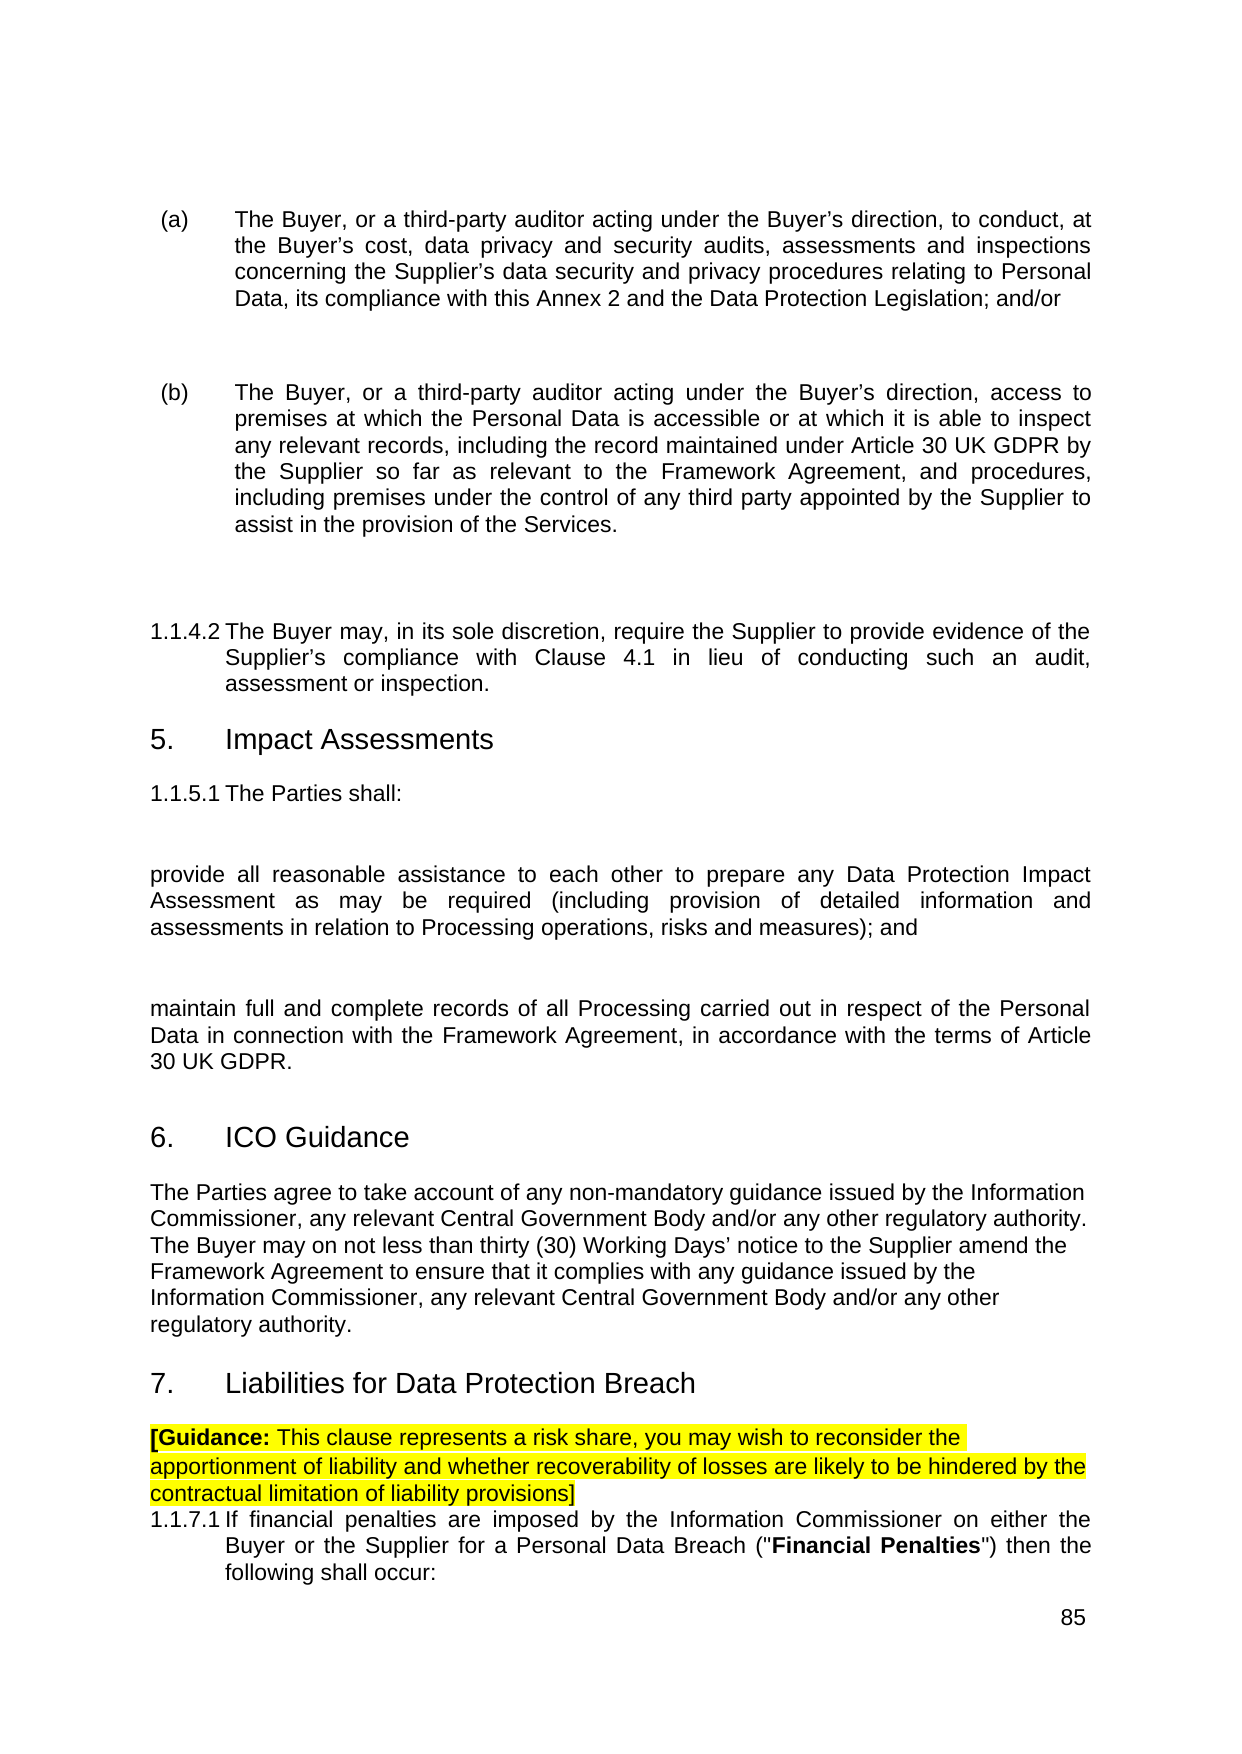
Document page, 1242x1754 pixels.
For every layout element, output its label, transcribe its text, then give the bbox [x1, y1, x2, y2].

list The Buyer may, in its sole discretion, require the Supplier to provide evidence of the Supplier’s compliance with Clause 4.1 in lieu of conducting such an audit, assessment or inspection. [150, 618, 1092, 697]
list If financial penalties are imposed by the Information Commissioner on either the Buyer or the Supplier for a Personal Data Breach ("Financial Penalties") then the following shall occur: [150, 1506, 1092, 1585]
subtitle maintain full and complete records of all Processing carried out in respect of the Personal Data in connection with the Framework Agreement, in accordance with the terms of Article 30 UK GDPR. [150, 995, 1092, 1074]
list Impact Assessments [150, 722, 1092, 755]
list The Buyer, or a third-party auditor acting under the Buyer’s direction, to conduct, at the Buyer’s cost, data privacy and security audits, assessments and inspections concerning the Supplier’s data security and privacy procedures relating to Personal Data, its compliance with this Annex 2 and the Data Protection Legislation; and/or [160, 206, 1092, 311]
list The Parties shall: [150, 780, 1092, 807]
list Liabilities for Data Protection Breach [150, 1366, 1092, 1399]
subtitle The Parties agree to take account of any non-mandatory guidance issued by the Information Commissioner, any relevant Central Government Body and/or any other regulatory authority. The Buyer may on not less than thirty (30) Working Days’ notice to the Supplier amend the Framework Agreement to ensure that it complies with any guidance issued by the Information Commissioner, any relevant Central Government Body and/or any other regulatory authority. [150, 1179, 1092, 1337]
list The Buyer, or a third-party auditor acting under the Buyer’s direction, access to premises at which the Personal Data is accessible or at which it is able to inspect any relevant records, including the record maintained under Article 30 UK GDPR by the Supplier so far as relevant to the Framework Agreement, and procedures, including premises under the control of any third party appointed by the Supplier to assist in the provision of the Services. [160, 379, 1092, 537]
subtitle provide all reasonable assistance to each other to prepare any Data Protection Impact Assessment as may be required (including provision of detailed information and assessments in relation to Processing operations, risks and measures); and [150, 861, 1092, 940]
subtitle [Guidance: This clause represents a risk share, you may wish to reconsider the apportionment of liability and whether recoverability of losses are likely to be hindered by the contractual limitation of liability provisions] [150, 1424, 1092, 1506]
list ICO Guidance [150, 1120, 1092, 1154]
